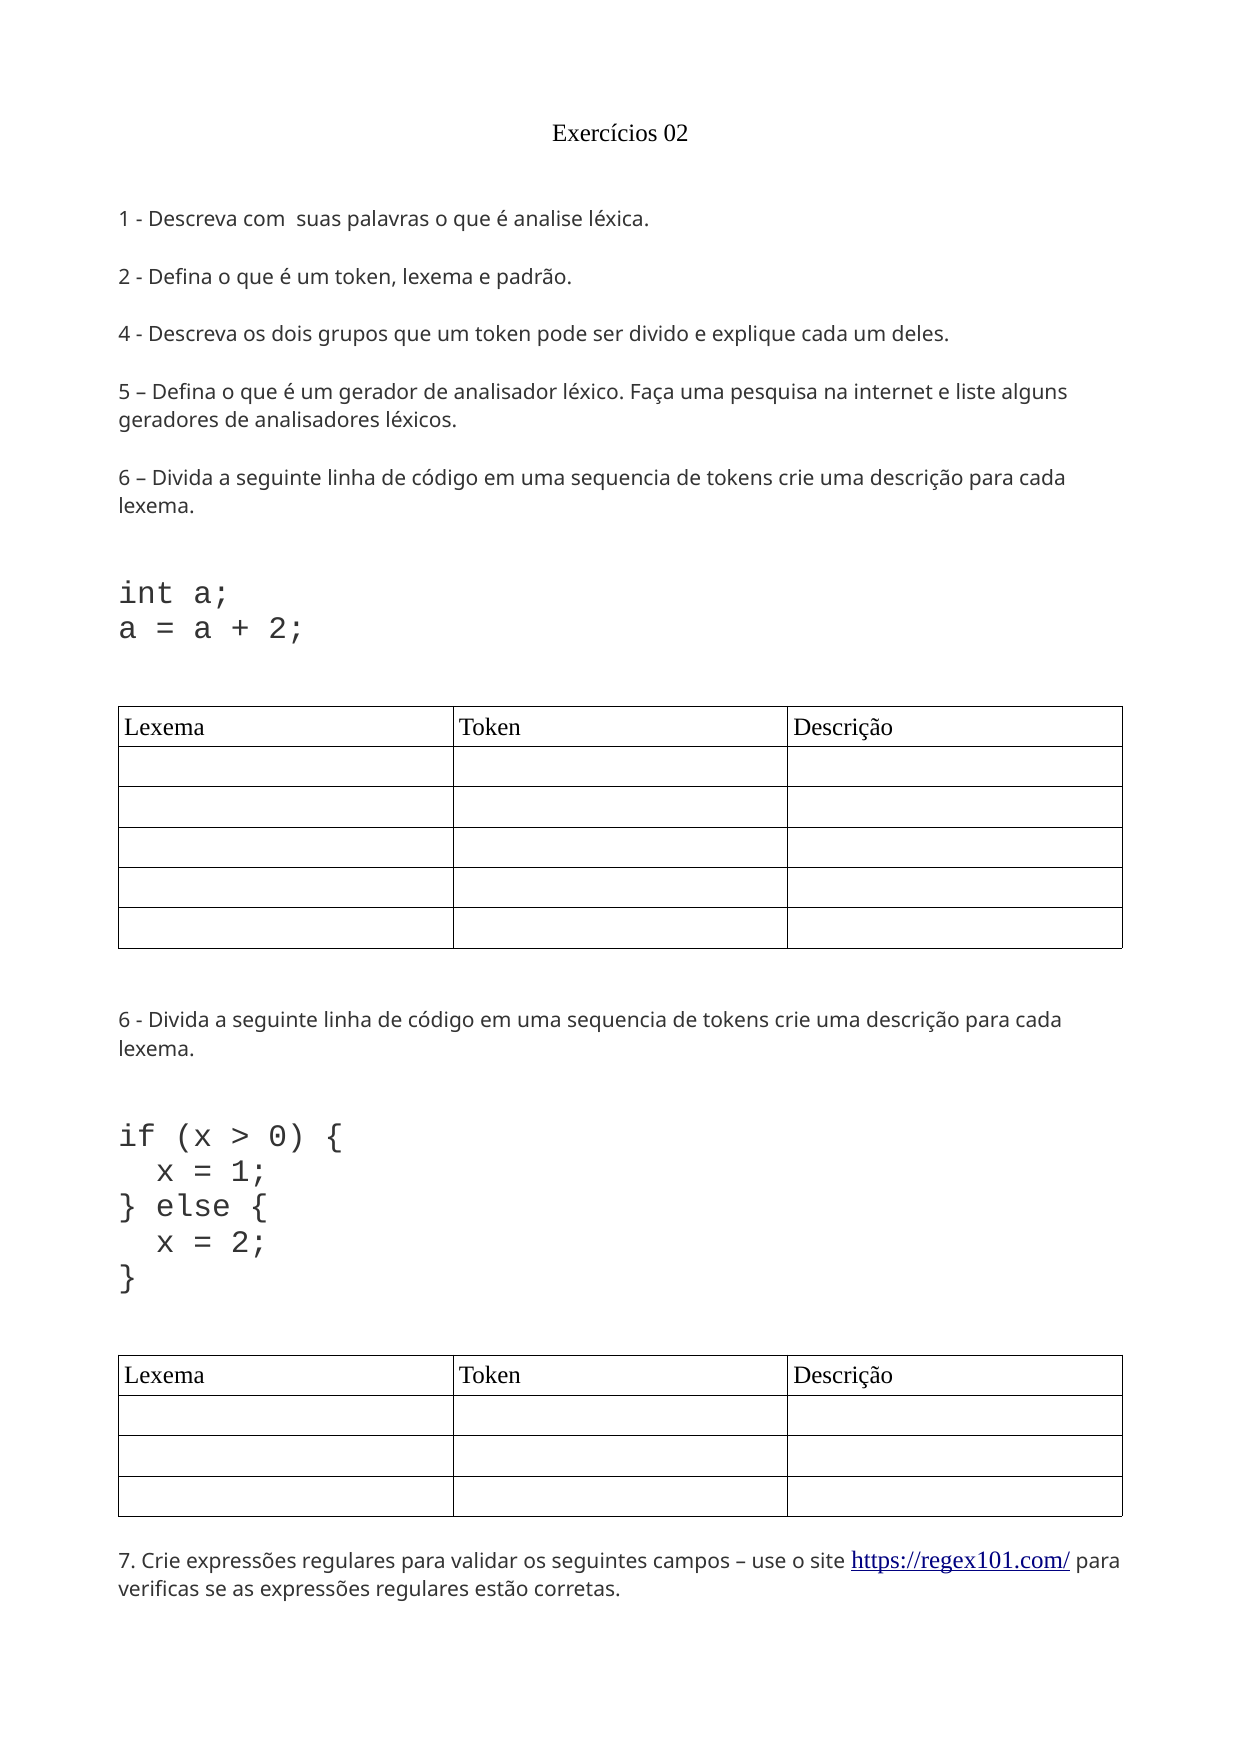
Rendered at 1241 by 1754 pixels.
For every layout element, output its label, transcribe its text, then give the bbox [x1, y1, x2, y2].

table_cell [788, 1477, 1122, 1516]
table_cell [119, 1396, 453, 1435]
table_cell [454, 787, 787, 827]
table_cell [788, 1436, 1122, 1476]
text 5 – Defina o que é um gerador de analisador léxico. Faça uma pesquisa na internet e liste alguns geradores de analisadores léxicos. [118, 377, 1122, 434]
table_header Token [454, 1356, 787, 1395]
table_cell [119, 1477, 453, 1516]
table_cell [788, 908, 1122, 948]
table_cell [454, 828, 787, 867]
table_cell [454, 1396, 787, 1435]
table_cell [454, 908, 787, 948]
text 6 - Divida a seguinte linha de código em uma sequencia de tokens crie uma descrição para cada lexema. [118, 1005, 1122, 1062]
text 4 - Descreva os dois grupos que um token pode ser divido e explique cada um deles. [118, 319, 1122, 348]
text } [118, 1262, 1122, 1297]
table_cell [788, 787, 1122, 827]
text 7. Crie expressões regulares para validar os seguintes campos – use o site https://regex101.com/ para verificas se as expressões regulares estão corretas. [118, 1545, 1122, 1603]
text a = a + 2; [118, 613, 1122, 648]
text Exercícios 02 [118, 118, 1122, 147]
table_cell [119, 747, 453, 786]
text 1 - Descreva com suas palavras o que é analise léxica. [118, 204, 1122, 233]
table_cell [788, 1396, 1122, 1435]
table_cell [788, 868, 1122, 907]
table_cell [454, 1436, 787, 1476]
table_header Descrição [788, 1356, 1122, 1395]
table_cell [119, 868, 453, 907]
table_header Lexema [119, 1356, 453, 1395]
text x = 1; [118, 1155, 1122, 1191]
text 6 – Divida a seguinte linha de código em uma sequencia de tokens crie uma descrição para cada lexema. [118, 463, 1122, 520]
table_cell [119, 828, 453, 867]
table_cell [788, 828, 1122, 867]
table_header Lexema [119, 707, 453, 746]
text if (x > 0) { [118, 1120, 1122, 1155]
text int a; [118, 577, 1122, 613]
table_cell [119, 1436, 453, 1476]
table_cell [788, 747, 1122, 786]
text x = 2; [118, 1226, 1122, 1262]
table_header Token [454, 707, 787, 746]
table_cell [119, 908, 453, 948]
table_header Descrição [788, 707, 1122, 746]
table_cell [119, 787, 453, 827]
table_cell [454, 868, 787, 907]
table_cell [454, 1477, 787, 1516]
table_cell [454, 747, 787, 786]
text 2 - Defina o que é um token, lexema e padrão. [118, 262, 1122, 290]
text } else { [118, 1191, 1122, 1226]
